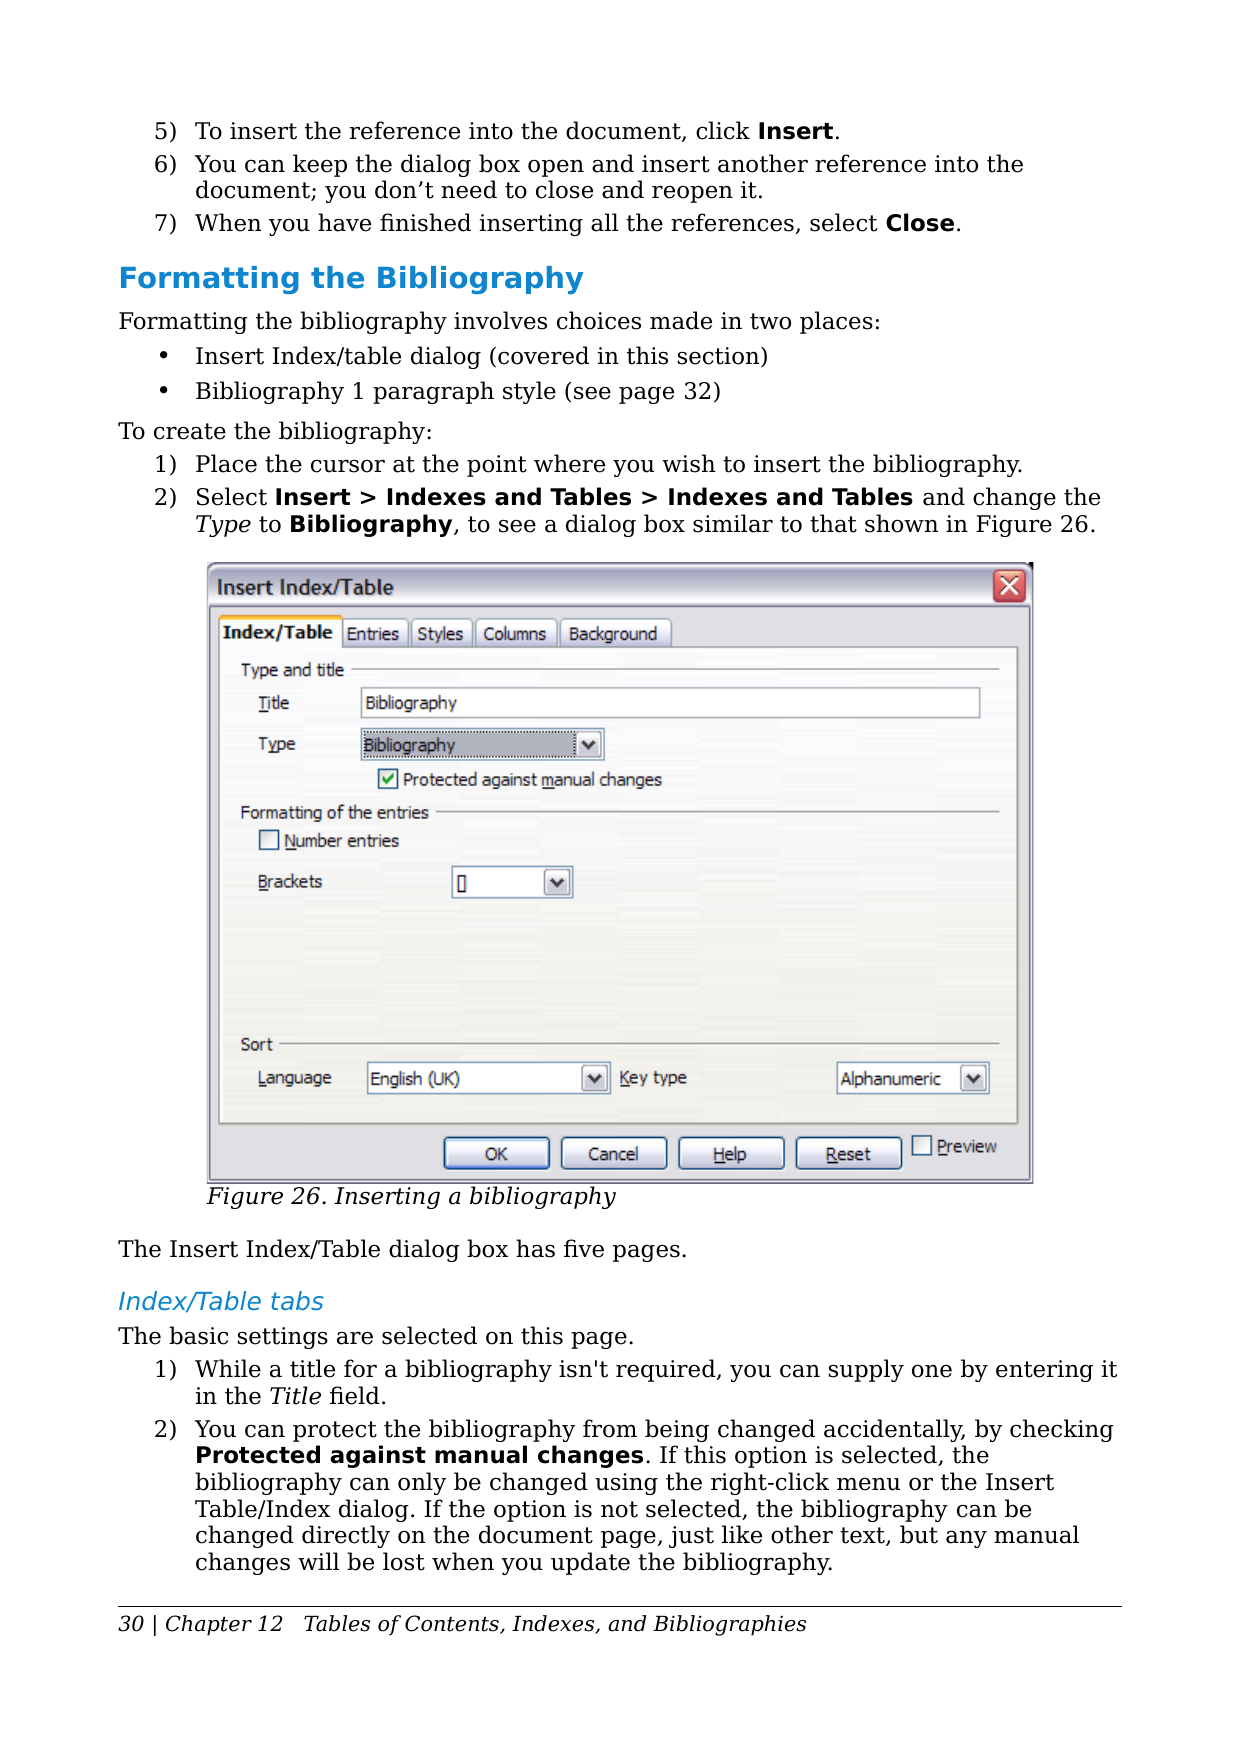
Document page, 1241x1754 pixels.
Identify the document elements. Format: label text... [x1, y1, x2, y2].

list Formatting the bibliography involves choices made in two places: [118, 308, 1122, 334]
text Figure 26. Inserting a bibliography [207, 1184, 1033, 1210]
text The Insert Index/Table dialog box has five pages. [118, 1236, 1122, 1263]
list The basic settings are selected on this page. [118, 1323, 1122, 1350]
list To create the bibliography: [118, 418, 1122, 445]
list You can keep the dialog box open and insert another reference into the document; you don’t need to close and reopen it. [177, 151, 1122, 204]
list You can protect the bibliography from being changed accidentally, by checking Protected against manual changes. If this option is selected, the bibliography can only be changed using the right-click menu or the Insert Table/Index dialog. If the option is not selected, the bibliography can be changed directly on the document page, just like other text, but any manual changes will be lost when you update the bibliography. [177, 1416, 1122, 1576]
list While a title for a bibliography isn't required, you can supply one by entering it in the Title field. [177, 1356, 1122, 1409]
subtitle Index/Table tabs [118, 1287, 1122, 1317]
list Select Insert > Indexes and Tables > Indexes and Tables and change the Type to Bibliography, to see a dialog box similar to that shown in Figure 26. [177, 484, 1122, 538]
list When you have finished inserting all the references, select Close. [177, 211, 1122, 237]
list To insert the reference into the document, click Insert. [177, 118, 1122, 145]
subtitle Formatting the Bibliography [118, 262, 1122, 296]
list Place the cursor at the point where you wish to insert the bibliography. [177, 451, 1122, 478]
picture [206, 562, 1034, 1184]
list Bibliography 1 paragraph style (see page 32) [156, 376, 1122, 406]
list Insert Index/table dialog (covered in this section) [156, 341, 1122, 370]
